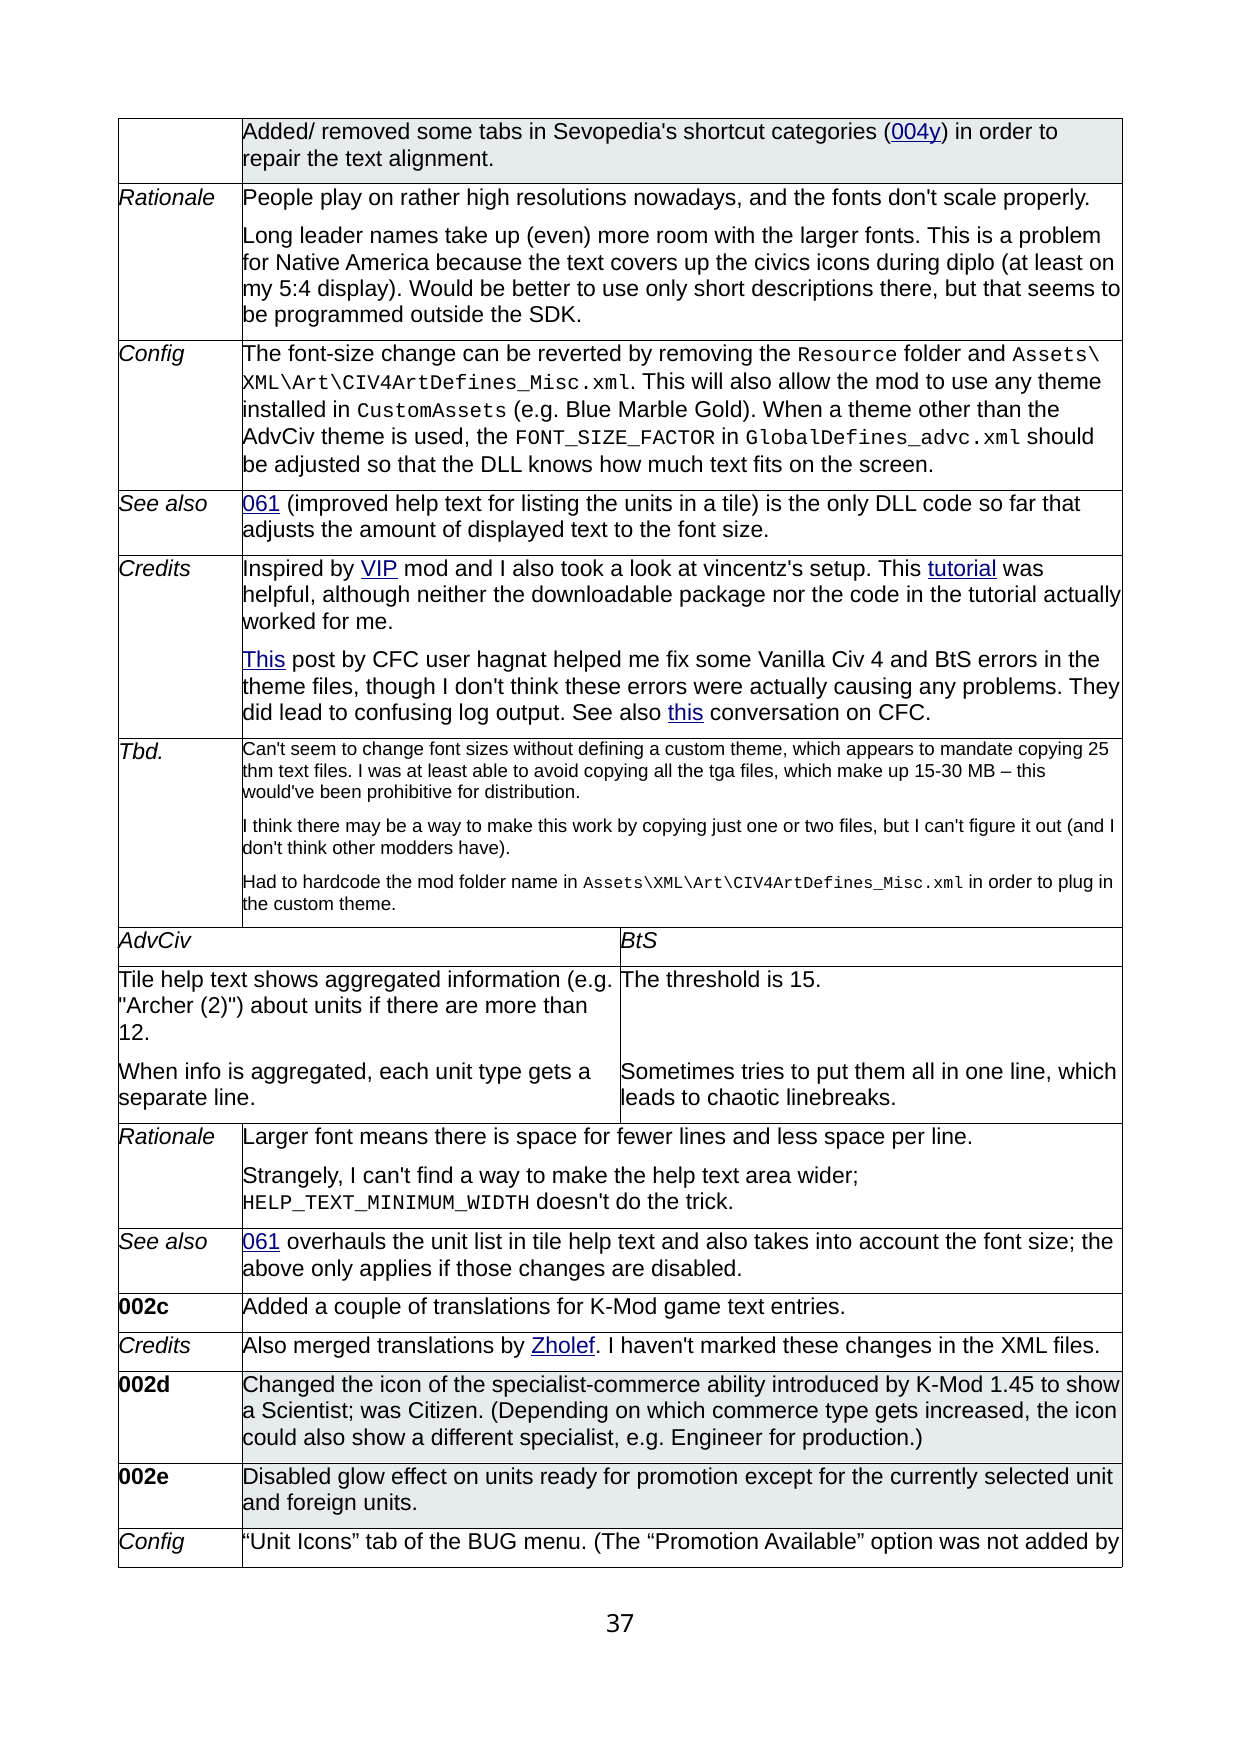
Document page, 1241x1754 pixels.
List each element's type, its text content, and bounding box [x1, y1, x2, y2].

table_cell People play on rather high resolutions nowadays, and the fonts don't scale properly. Long leader names take up (even) more room with the larger fonts. This is a problem for Native America because the text covers up the civics icons during diplo (at least on my 5:4 display). Would be better to use only short descriptions there, but that seems to be programmed outside the SDK. [243, 184, 1122, 340]
table_cell See also [119, 1229, 242, 1293]
table_cell The threshold is 15. Sometimes tries to put them all in one line, which leads to chaotic linebreaks. [621, 967, 1122, 1123]
table_cell Changed the icon of the specialist-commerce ability introduced by K-Mod 1.45 to show a Scientist; was Citizen. (Depending on which commerce type gets increased, the icon could also show a different specialist, e.g. Engineer for production.) [243, 1372, 1122, 1462]
table_cell 061 overhauls the unit list in tile help text and also takes into account the font size; the above only applies if those changes are disabled. [243, 1229, 1122, 1293]
table_cell Credits [119, 1333, 242, 1371]
table_cell 002d [119, 1372, 242, 1462]
table_cell Config [119, 1529, 242, 1567]
table_cell BtS [621, 928, 1122, 966]
table_cell Also merged translations by Zholef. I haven't marked these changes in the XML files. [243, 1333, 1122, 1371]
table_cell AdvCiv [119, 928, 620, 966]
table_cell Inspired by VIP mod and I also took a look at vincentz's setup. This tutorial was helpful, although neither the downloadable package nor the code in the tutorial actually worked for me. This post by CFC user hagnat helped me fix some Vanilla Civ 4 and BtS errors in the theme files, though I don't think these errors were actually causing any problems. They did lead to confusing log output. See also this conversation on CFC. [243, 556, 1122, 738]
table_cell Config [119, 341, 242, 490]
table_cell Added/ removed some tabs in Sevopedia's shortcut categories (004y) in order to repair the text alignment. [243, 119, 1122, 183]
table_cell 061 (improved help text for listing the units in a tile) is the only DLL code so far that adjusts the amount of displayed text to the font size. [243, 491, 1122, 555]
table_cell Tile help text shows aggregated information (e.g. "Archer (2)") about units if there are more than 12. When info is aggregated, each unit type gets a separate line. [119, 967, 620, 1123]
table_cell Credits [119, 556, 242, 738]
table_cell The font-size change can be reverted by removing the Resource folder and Assets\XML\Art\CIV4ArtDefines_Misc.xml. This will also allow the mod to use any theme installed in CustomAssets (e.g. Blue Marble Gold). When a theme other than the AdvCiv theme is used, the FONT_SIZE_FACTOR in GlobalDefines_advc.xml should be adjusted so that the DLL knows how much text fits on the screen. [243, 341, 1122, 490]
table_cell 002c [119, 1294, 242, 1332]
table_cell Can't seem to change font sizes without defining a custom theme, which appears to mandate copying 25 thm text files. I was at least able to avoid copying all the tga files, which make up 15-30 MB – this would've been prohibitive for distribution. I think there may be a way to make this work by copying just one or two files, but I can't figure it out (and I don't think other modders have). Had to hardcode the mod folder name in Assets\XML\Art\CIV4ArtDefines_Misc.xml in order to plug in the custom theme. [243, 739, 1122, 927]
table_cell 002e [119, 1464, 242, 1528]
table_cell Rationale [119, 184, 242, 340]
table_cell Rationale [119, 1124, 242, 1228]
table_cell Disabled glow effect on units ready for promotion except for the currently selected unit and foreign units. [243, 1464, 1122, 1528]
table_cell See also [119, 491, 242, 555]
table_cell Larger font means there is space for fewer lines and less space per line. Strangely, I can't find a way to make the help text area wider; HELP_TEXT_MINIMUM_WIDTH doesn't do the trick. [243, 1124, 1122, 1228]
table_cell Tbd. [119, 739, 242, 927]
table_cell “Unit Icons” tab of the BUG menu. (The “Promotion Available” option was not added by [243, 1529, 1122, 1567]
table_cell Added a couple of translations for K-Mod game text entries. [243, 1294, 1122, 1332]
table_cell [119, 119, 242, 183]
